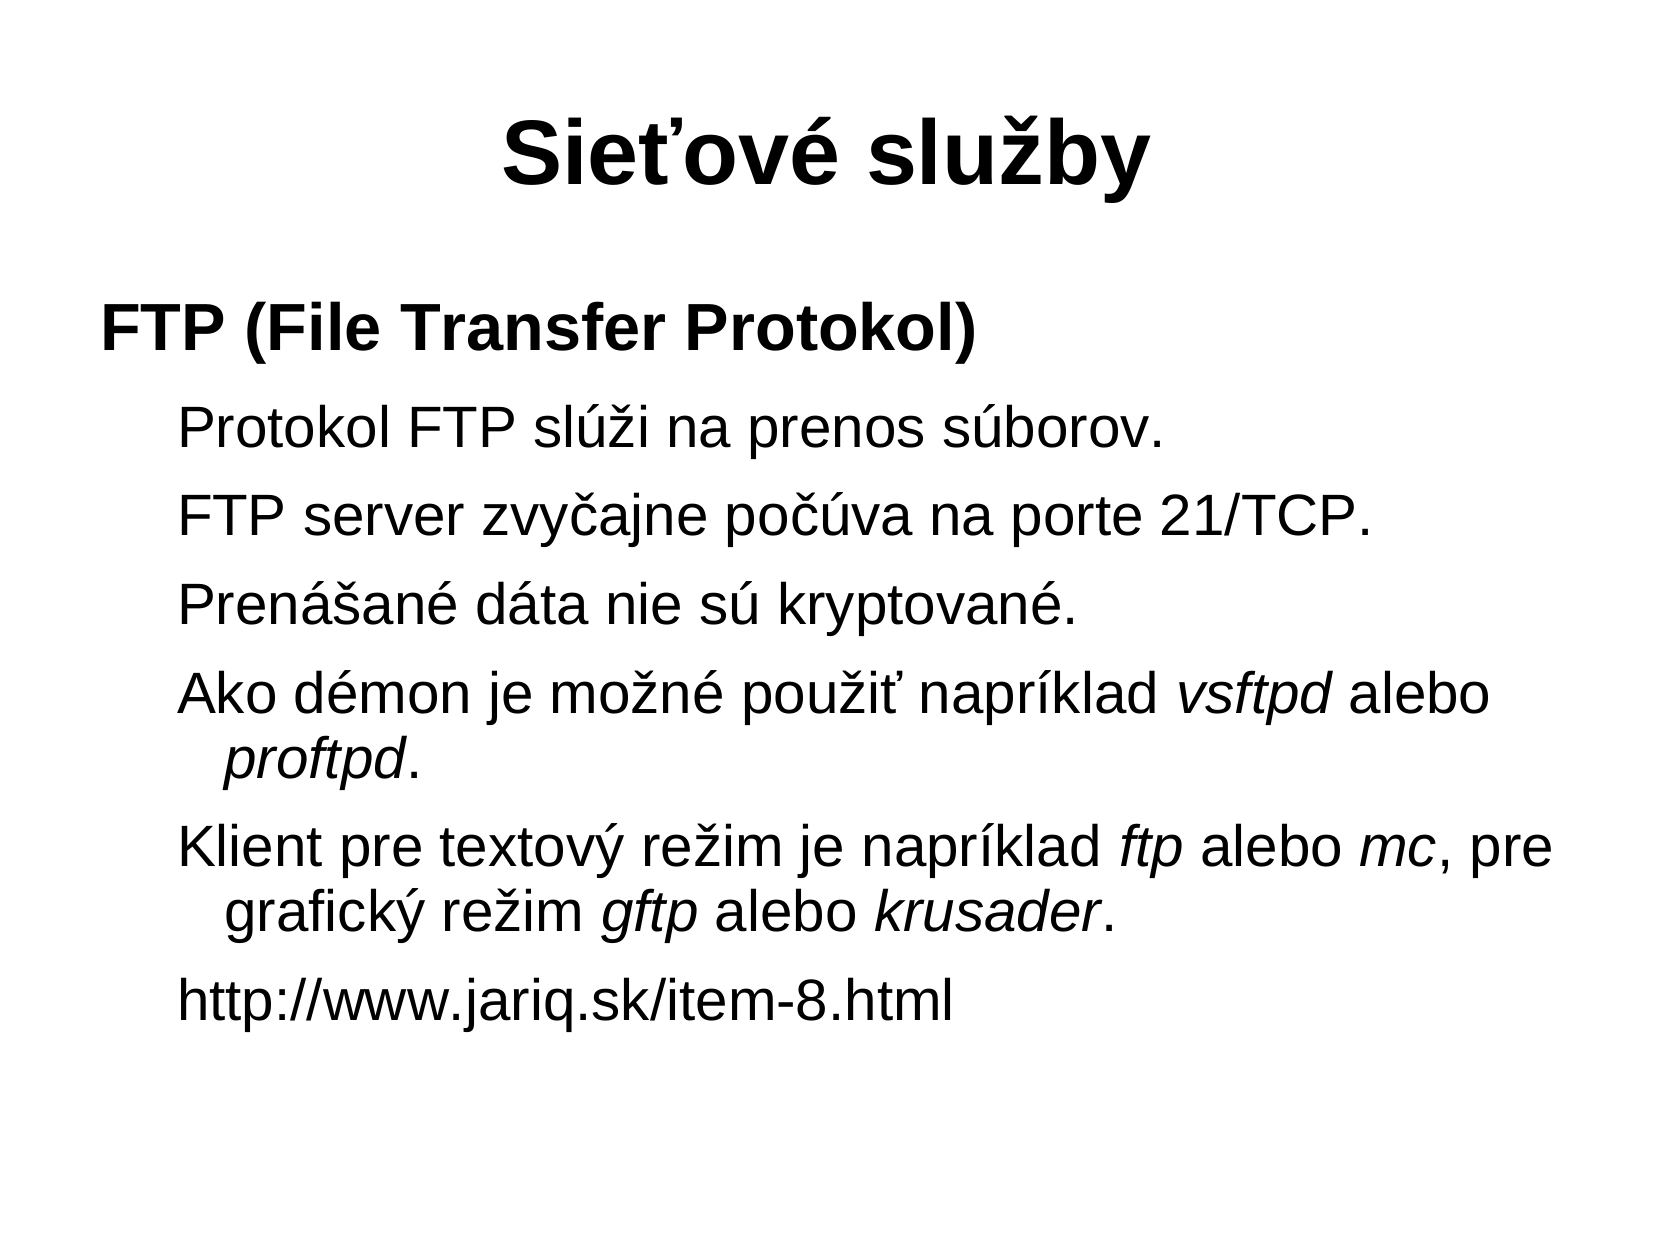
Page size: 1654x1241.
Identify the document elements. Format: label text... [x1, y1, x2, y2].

title Sieťové služby [82, 49, 1571, 257]
list FTP (File Transfer Protokol) Protokol FTP slúži na prenos súborov. FTP server zvyčajne počúva na porte 21/TCP. Prenášané dáta nie sú kryptované. Ako démon je možné použiť napríklad vsftpd alebo proftpd. Klient pre textový režim je napríklad ftp alebo mc, pre grafický režim gftp alebo krusader. http://www.jariq.sk/item-8.html [82, 290, 1571, 1109]
